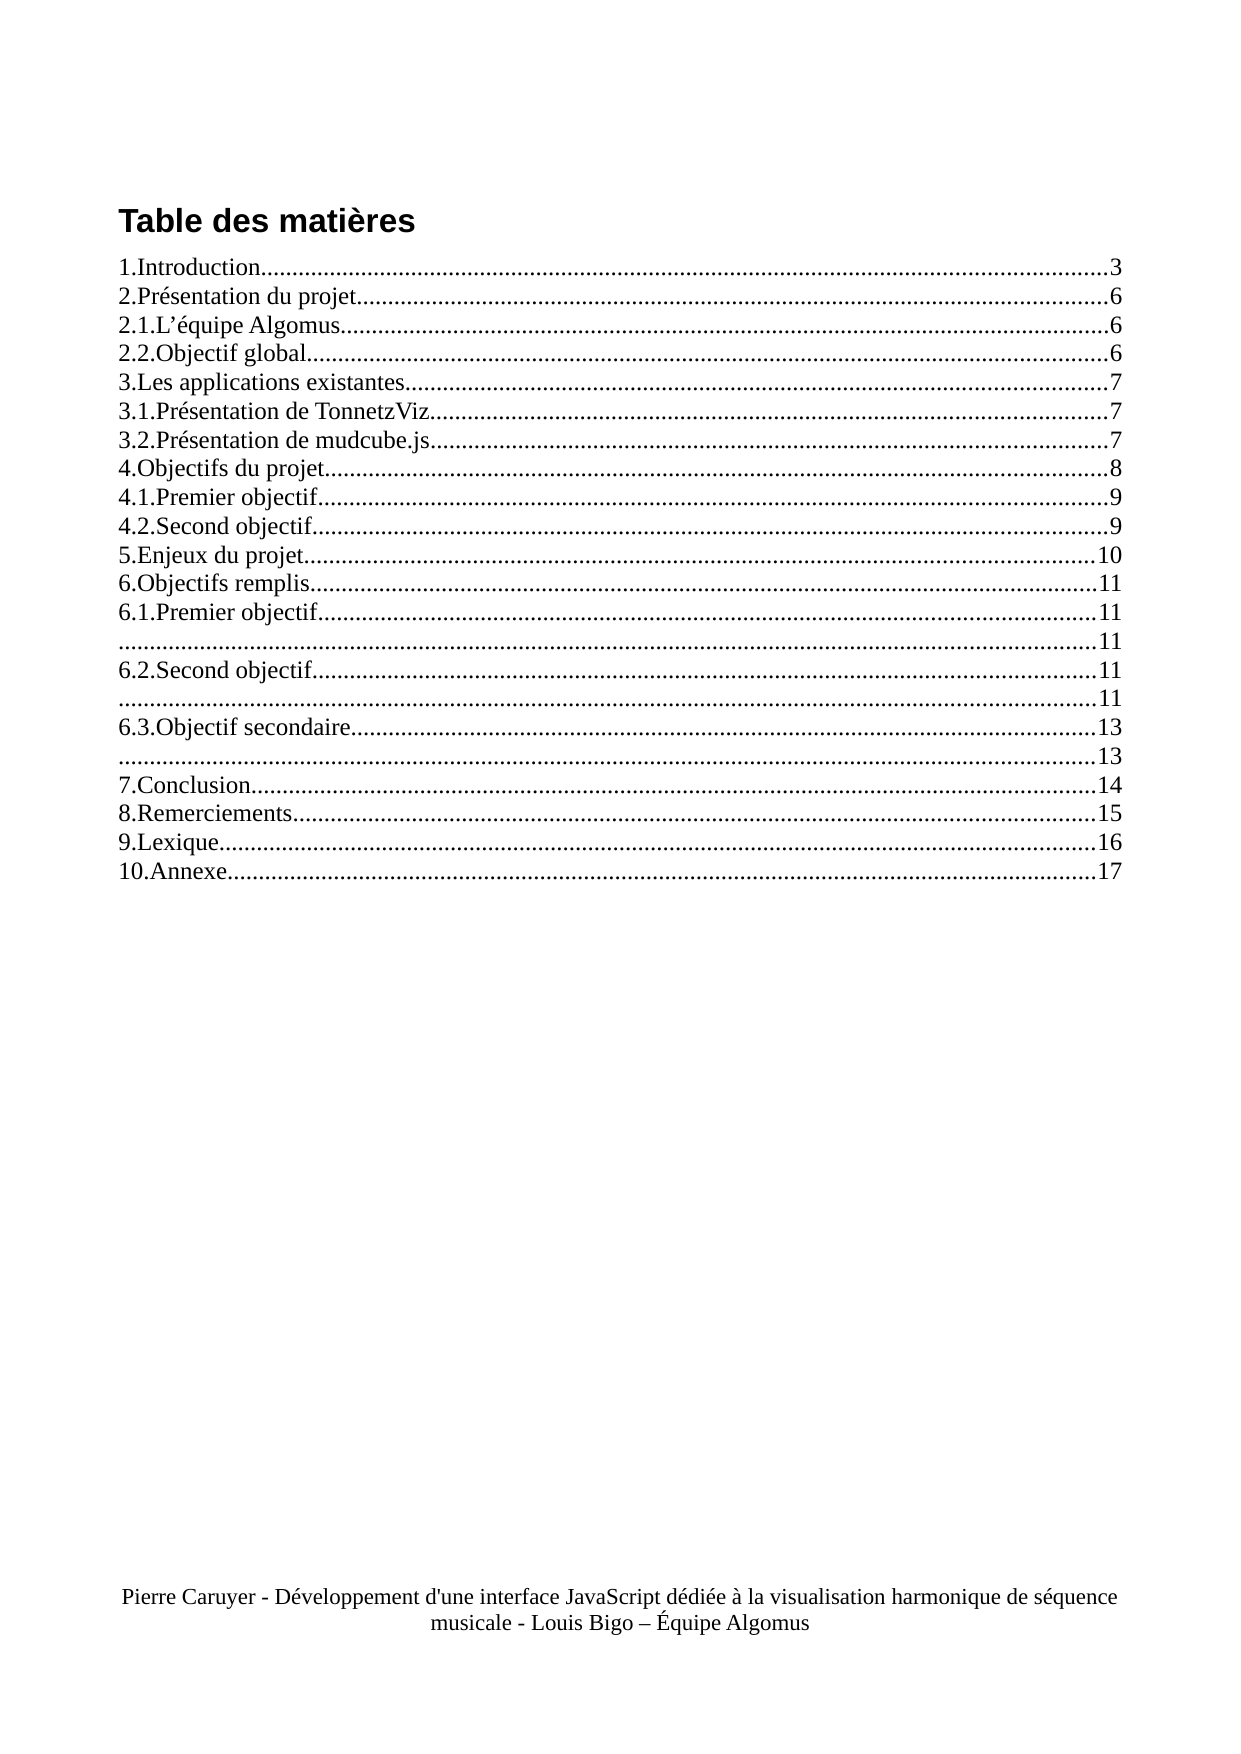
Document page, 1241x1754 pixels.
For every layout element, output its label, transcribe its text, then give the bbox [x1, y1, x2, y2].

text 11 [118, 683, 1122, 712]
subtitle Table des matières [118, 201, 1122, 240]
text 4.1.Premier objectif 9 [118, 482, 1122, 511]
text 1.Introduction 3 [118, 252, 1122, 281]
text 7.Conclusion 14 [118, 770, 1122, 798]
text 4.2.Second objectif 9 [118, 511, 1122, 540]
text 10.Annexe 17 [118, 856, 1122, 885]
text 6.3.Objectif secondaire 13 [118, 712, 1122, 741]
text 11 [118, 626, 1122, 655]
text 6.Objectifs remplis 11 [118, 568, 1122, 597]
text 6.1.Premier objectif 11 [118, 597, 1122, 626]
text 3.1.Présentation de TonnetzViz 7 [118, 396, 1122, 425]
text 3.2.Présentation de mudcube.js 7 [118, 425, 1122, 453]
text 2.1.L’équipe Algomus 6 [118, 310, 1122, 338]
text 2.Présentation du projet 6 [118, 281, 1122, 310]
text 3.Les applications existantes 7 [118, 367, 1122, 396]
text 2.2.Objectif global 6 [118, 338, 1122, 367]
text 5.Enjeux du projet 10 [118, 540, 1122, 568]
text 9.Lexique 16 [118, 827, 1122, 856]
text 4.Objectifs du projet 8 [118, 453, 1122, 482]
text 6.2.Second objectif 11 [118, 655, 1122, 683]
text 13 [118, 741, 1122, 770]
text 8.Remerciements 15 [118, 798, 1122, 827]
